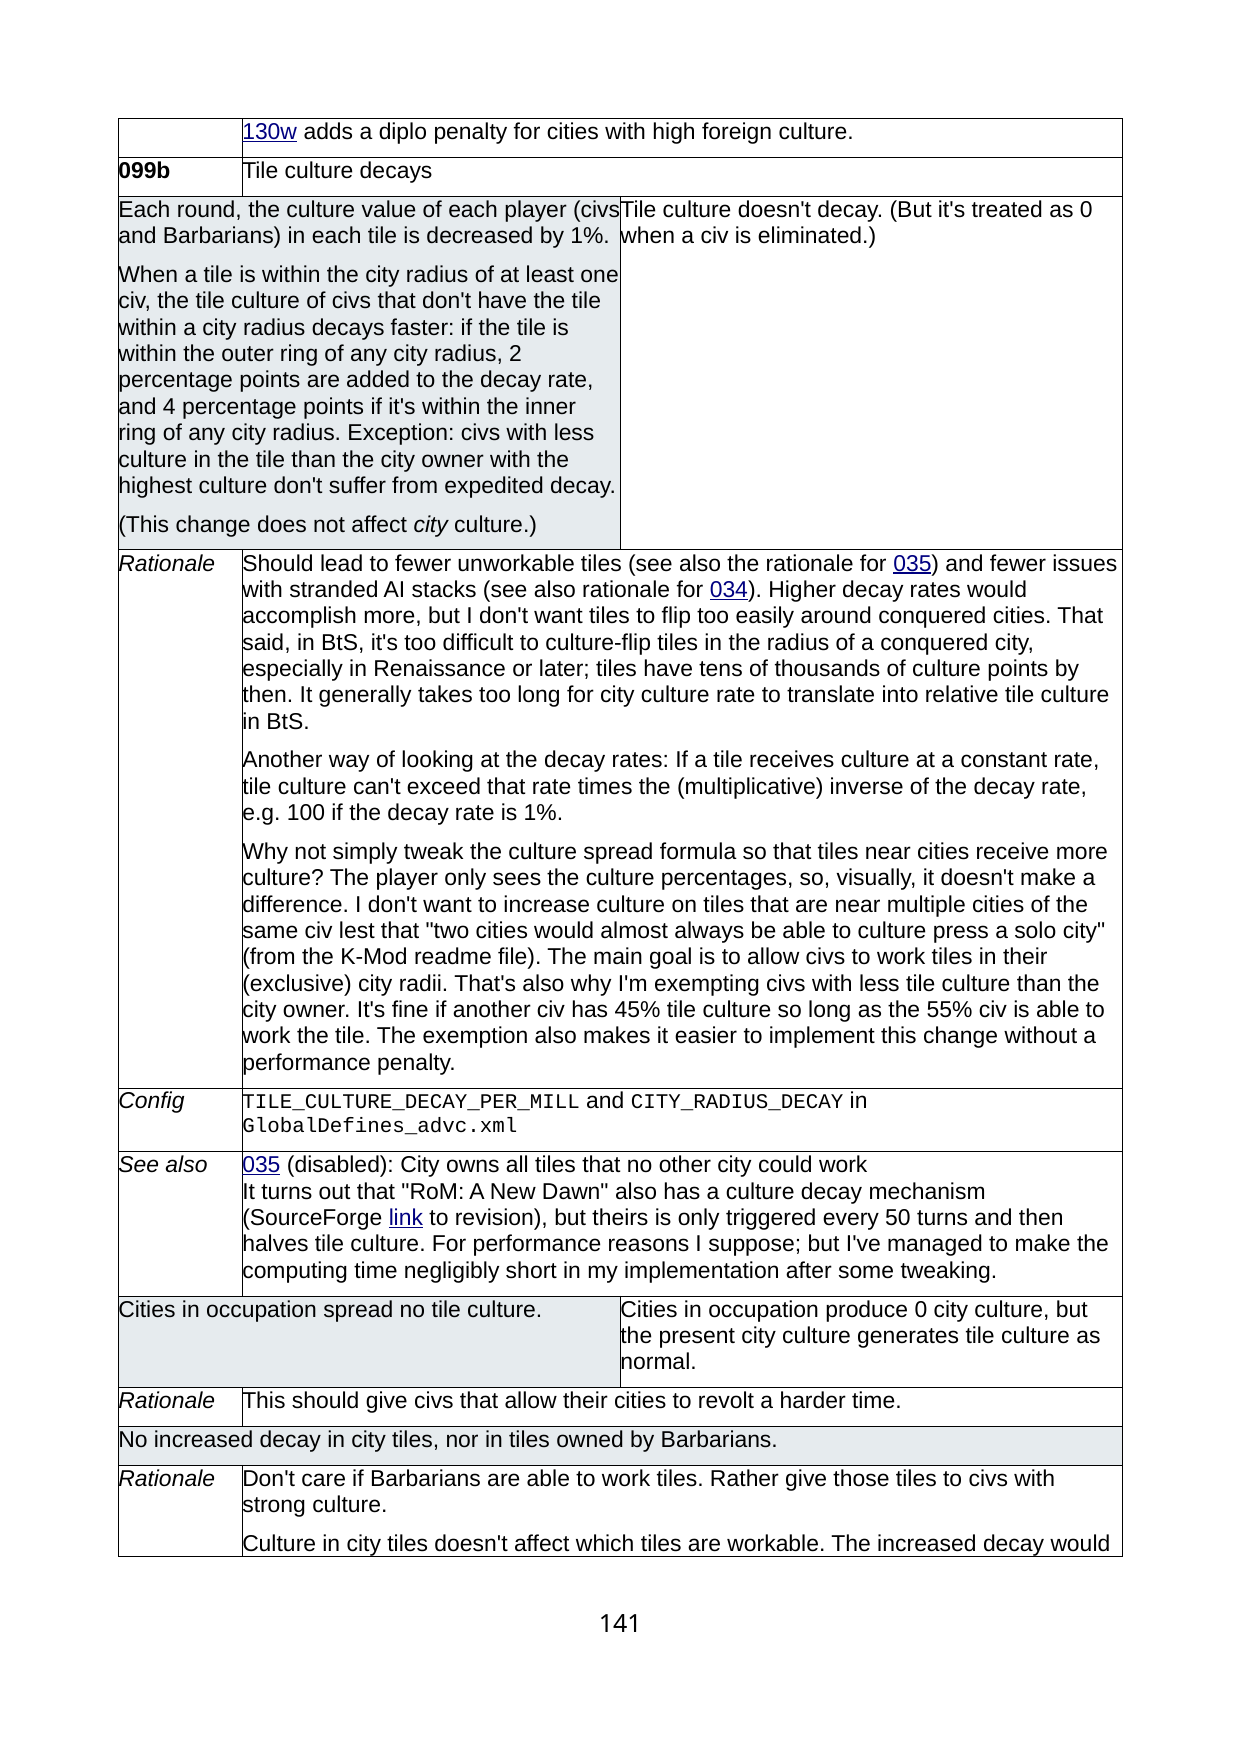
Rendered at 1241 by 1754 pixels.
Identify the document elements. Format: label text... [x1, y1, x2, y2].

table_cell See also [119, 1152, 242, 1296]
table_cell [119, 119, 242, 157]
table_cell Rationale [119, 1466, 242, 1556]
table_cell Tile culture decays [243, 158, 1122, 196]
table_cell Tile culture doesn't decay. (But it's treated as 0 when a civ is eliminated.) [621, 197, 1122, 549]
table_cell No increased decay in city tiles, nor in tiles owned by Barbarians. [119, 1427, 1122, 1465]
table_cell Rationale [119, 550, 242, 1087]
table_cell Cities in occupation spread no tile culture. [119, 1297, 620, 1387]
table_cell Config [119, 1089, 242, 1151]
table_cell 130w adds a diplo penalty for cities with high foreign culture. [243, 119, 1122, 157]
table_cell This should give civs that allow their cities to revolt a harder time. [243, 1388, 1122, 1426]
table_cell Don't care if Barbarians are able to work tiles. Rather give those tiles to civs with strong culture. Culture in city tiles doesn't affect which tiles are workable. The increased decay would [243, 1466, 1122, 1556]
table_cell Each round, the culture value of each player (civs and Barbarians) in each tile is decreased by 1%. When a tile is within the city radius of at least one civ, the tile culture of civs that don't have the tile within a city radius decays faster: if the tile is within the outer ring of any city radius, 2 percentage points are added to the decay rate, and 4 percentage points if it's within the inner ring of any city radius. Exception: civs with less culture in the tile than the city owner with the highest culture don't suffer from expedited decay. (This change does not affect city culture.) [119, 197, 620, 549]
table_cell Rationale [119, 1388, 242, 1426]
table_cell 099b [119, 158, 242, 196]
table_cell 035 (disabled): City owns all tiles that no other city could work It turns out that "RoM: A New Dawn" also has a culture decay mechanism (SourceForge link to revision), but theirs is only triggered every 50 turns and then halves tile culture. For performance reasons I suppose; but I've managed to make the computing time negligibly short in my implementation after some tweaking. [243, 1152, 1122, 1296]
table_cell Cities in occupation produce 0 city culture, but the present city culture generates tile culture as normal. [621, 1297, 1122, 1387]
table_cell Should lead to fewer unworkable tiles (see also the rationale for 035) and fewer issues with stranded AI stacks (see also rationale for 034). Higher decay rates would accomplish more, but I don't want tiles to flip too easily around conquered cities. That said, in BtS, it's too difficult to culture-flip tiles in the radius of a conquered city, especially in Renaissance or later; tiles have tens of thousands of culture points by then. It generally takes too long for city culture rate to translate into relative tile culture in BtS. Another way of looking at the decay rates: If a tile receives culture at a constant rate, tile culture can't exceed that rate times the (multiplicative) inverse of the decay rate, e.g. 100 if the decay rate is 1%. Why not simply tweak the culture spread formula so that tiles near cities receive more culture? The player only sees the culture percentages, so, visually, it doesn't make a difference. I don't want to increase culture on tiles that are near multiple cities of the same civ lest that "two cities would almost always be able to culture press a solo city" (from the K-Mod readme file). The main goal is to allow civs to work tiles in their (exclusive) city radii. That's also why I'm exempting civs with less tile culture than the city owner. It's fine if another civ has 45% tile culture so long as the 55% civ is able to work the tile. The exemption also makes it easier to implement this change without a performance penalty. [243, 550, 1122, 1087]
table_cell TILE_CULTURE_DECAY_PER_MILL and CITY_RADIUS_DECAY in GlobalDefines_advc.xml [243, 1089, 1122, 1151]
